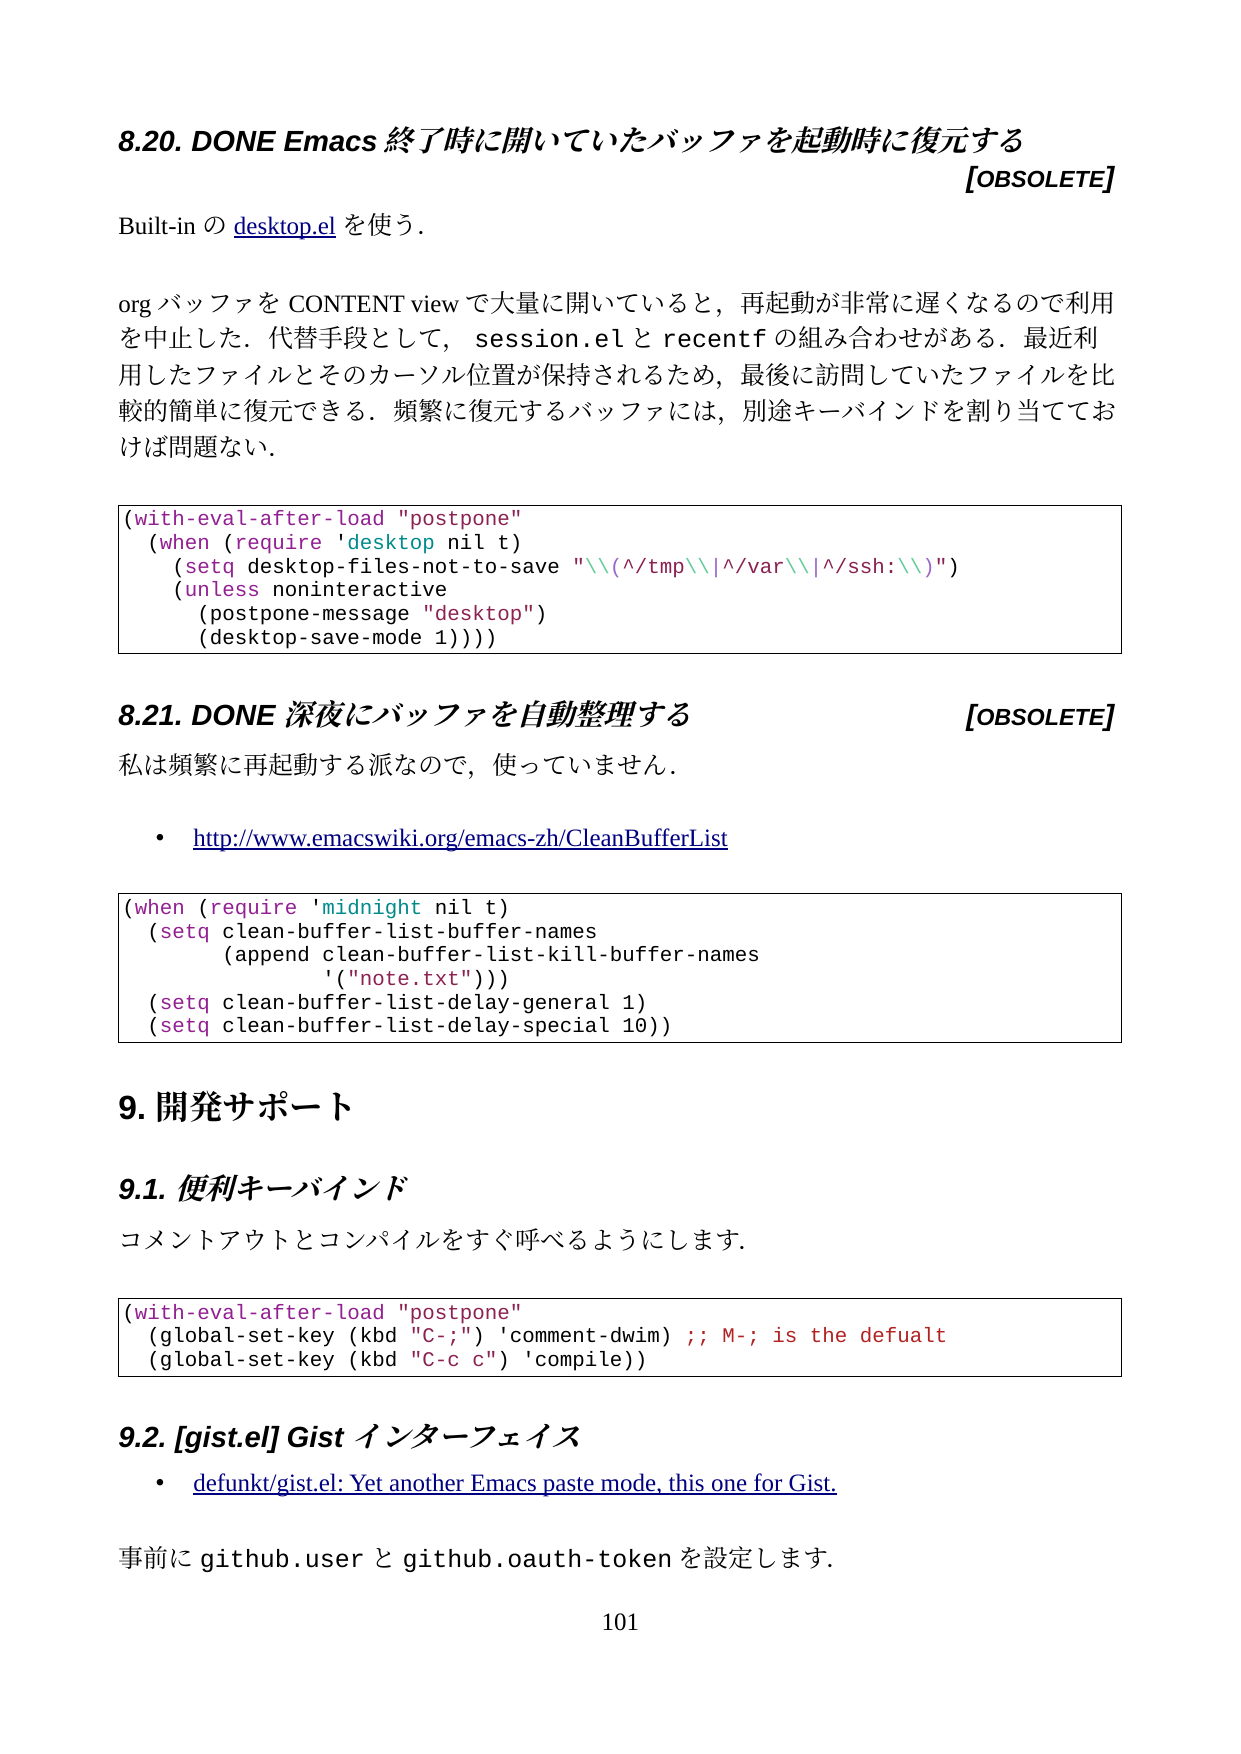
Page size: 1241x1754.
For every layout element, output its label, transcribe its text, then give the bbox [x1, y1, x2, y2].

text (global-set-key (kbd "C-;") 'comment-dwim) ;; M-; is the defualt [119, 1321, 1121, 1345]
text (append clean-buffer-list-kill-buffer-names [119, 941, 1121, 964]
subtitle 開発サポート [118, 1080, 1122, 1129]
text 私は頻繁に再起動する派なので，使っていません． [118, 746, 1122, 811]
subtitle 便利キーバインド [118, 1166, 1122, 1208]
text (desktop-save-mode 1)))) [119, 623, 1121, 653]
text '("note.txt"))) [119, 964, 1121, 988]
list http://www.emacswiki.org/emacs-zh/CleanBufferList [156, 823, 1122, 881]
text (unless noninteractive [119, 575, 1121, 599]
text コメントアウトとコンパイルをすぐ呼べるようにします． [118, 1221, 1122, 1285]
text 事前に github.user と github.oauth-token を設定します． [118, 1538, 1122, 1574]
subtitle DONE 深夜にバッファを自動整理する [obsolete] [118, 692, 1122, 733]
text Built-in の desktop.el を使う． [118, 206, 1122, 271]
subtitle [gist.el] Gist インターフェイス [118, 1414, 1122, 1456]
text (when (require 'desktop nil t) [119, 528, 1121, 552]
text (global-set-key (kbd "C-c c") 'compile)) [119, 1345, 1121, 1376]
list defunkt/gist.el: Yet another Emacs paste mode, this one for Gist. [156, 1468, 1122, 1526]
text (with-eval-after-load "postpone" [119, 506, 1121, 528]
text (when (require 'midnight nil t) [119, 894, 1121, 917]
subtitle DONE Emacs終了時に開いていたバッファを起動時に復元する [obsolete] [118, 118, 1122, 193]
text (postpone-message "desktop") [119, 599, 1121, 623]
text (setq clean-buffer-list-delay-general 1) [119, 988, 1121, 1011]
text org バッファを CONTENT view で大量に開いていると，再起動が非常に遅くなるので利用を中止した．代替手段として， session.el と recentf の組み合わせがある．最近利用したファイルとそのカーソル位置が保持されるため，最後に訪問していたファイルを比較的簡単に復元できる．頻繁に復元するバッファには，別途キーバインドを割り当てておけば問題ない． [118, 283, 1122, 492]
text (setq clean-buffer-list-buffer-names [119, 917, 1121, 941]
text (setq clean-buffer-list-delay-special 10)) [119, 1011, 1121, 1042]
text (setq desktop-files-not-to-save "\\(^/tmp\\|^/var\\|^/ssh:\\)") [119, 552, 1121, 575]
text (with-eval-after-load "postpone" [119, 1299, 1121, 1321]
